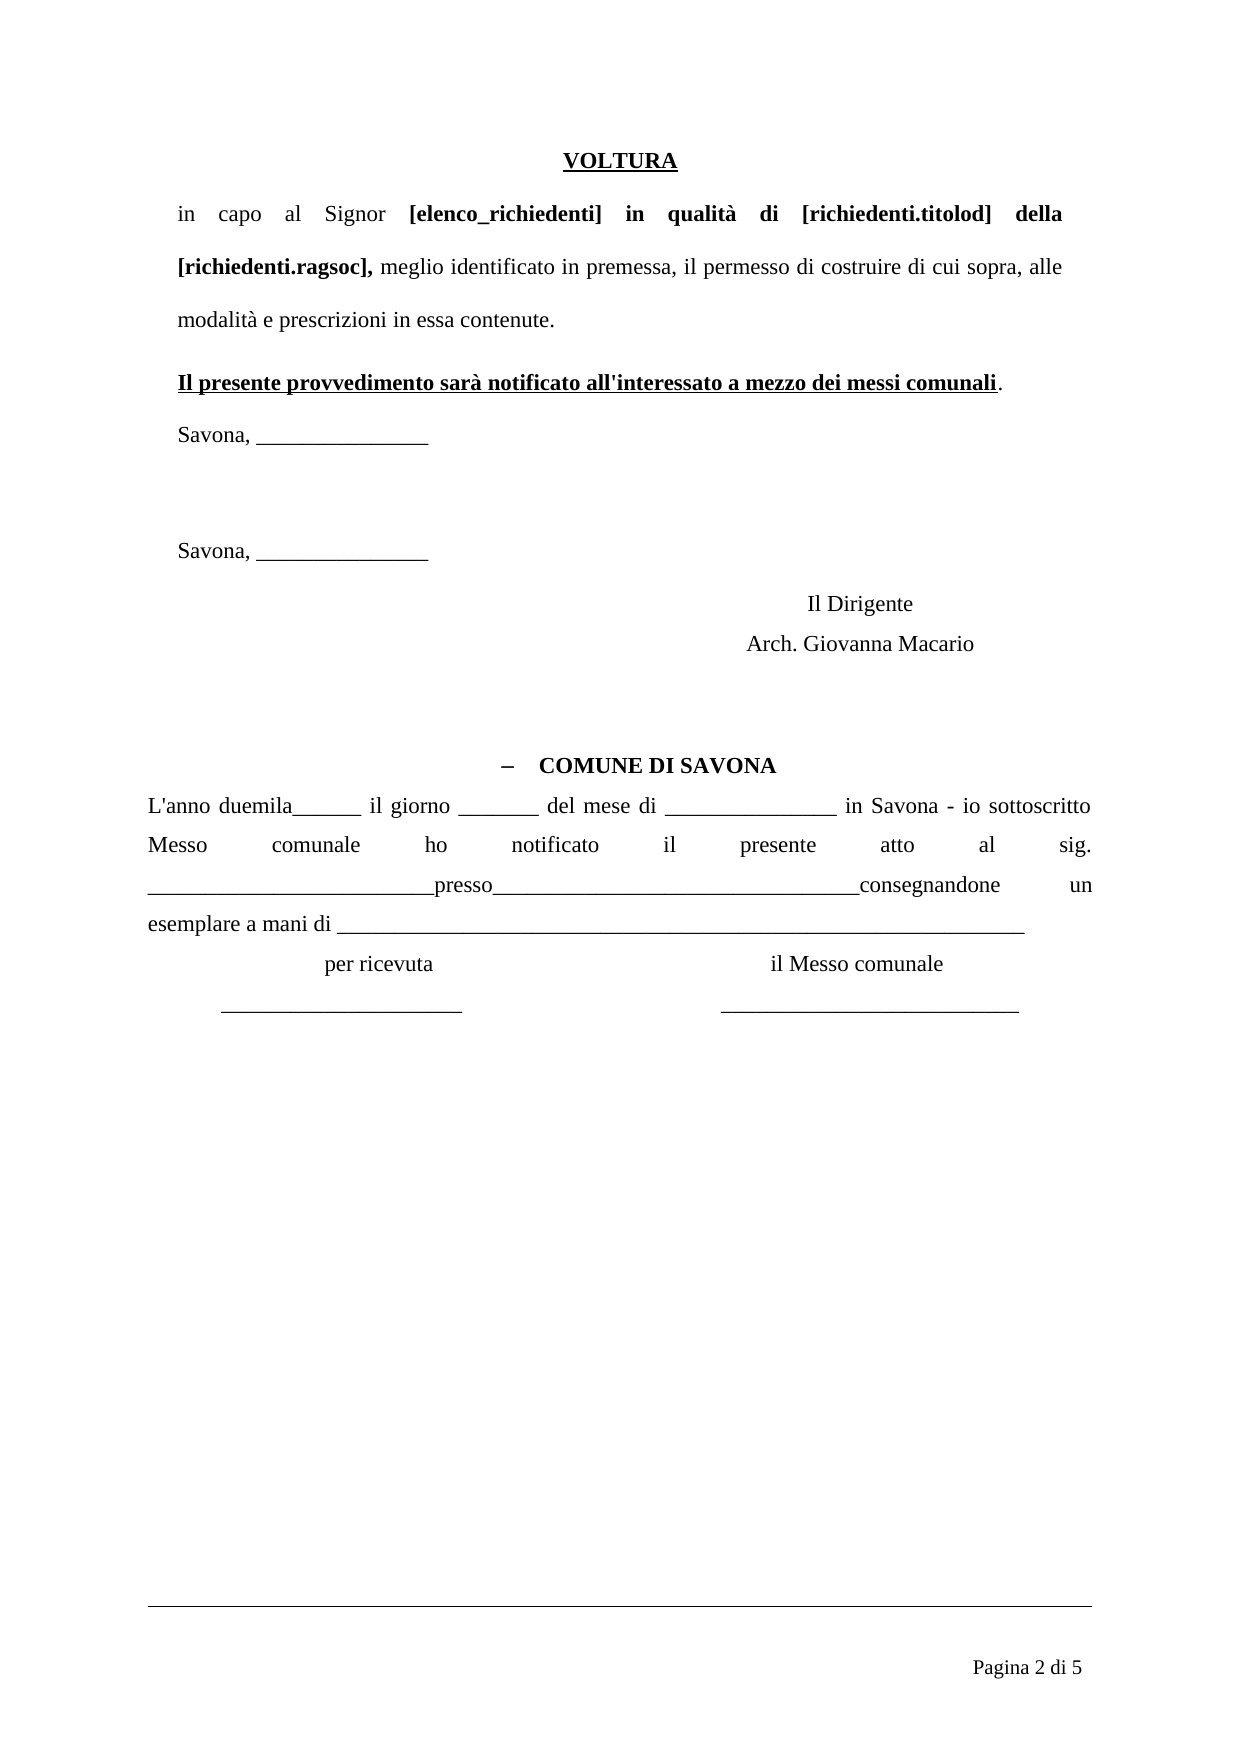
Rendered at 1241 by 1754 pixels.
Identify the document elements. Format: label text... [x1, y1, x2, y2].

text Il presente provvedimento sarà notificato all'interessato a mezzo dei messi comunali. [177, 369, 1063, 395]
text L'anno duemila______ il giorno _______ del mese di _______________ in Savona - io sottoscritto Messo comunale ho notificato il presente atto al sig. _________________________presso________________________________consegnandone un esemplare a mani di ____________________________________________________________ [148, 792, 1092, 936]
table_header [147, 590, 628, 656]
text in capo al Signor [elenco_richiedenti] in qualità di [richiedenti.titolod] della [richiedenti.ragsoc], meglio identificato in premessa, il permesso di costruire di cui sopra, alle modalità e prescrizioni in essa contenute. [177, 200, 1063, 332]
list COMUNE DI SAVONA [185, 752, 1092, 778]
text VOLTURA [177, 148, 1063, 174]
text Savona, _______________ [177, 422, 1063, 448]
text Savona, _______________ [177, 537, 1063, 564]
text per ricevuta il Messo comunale [148, 949, 1092, 976]
text _____________________ __________________________ [148, 989, 1092, 1015]
table_header Il Dirigente Arch. Giovanna Macario [628, 590, 1092, 656]
